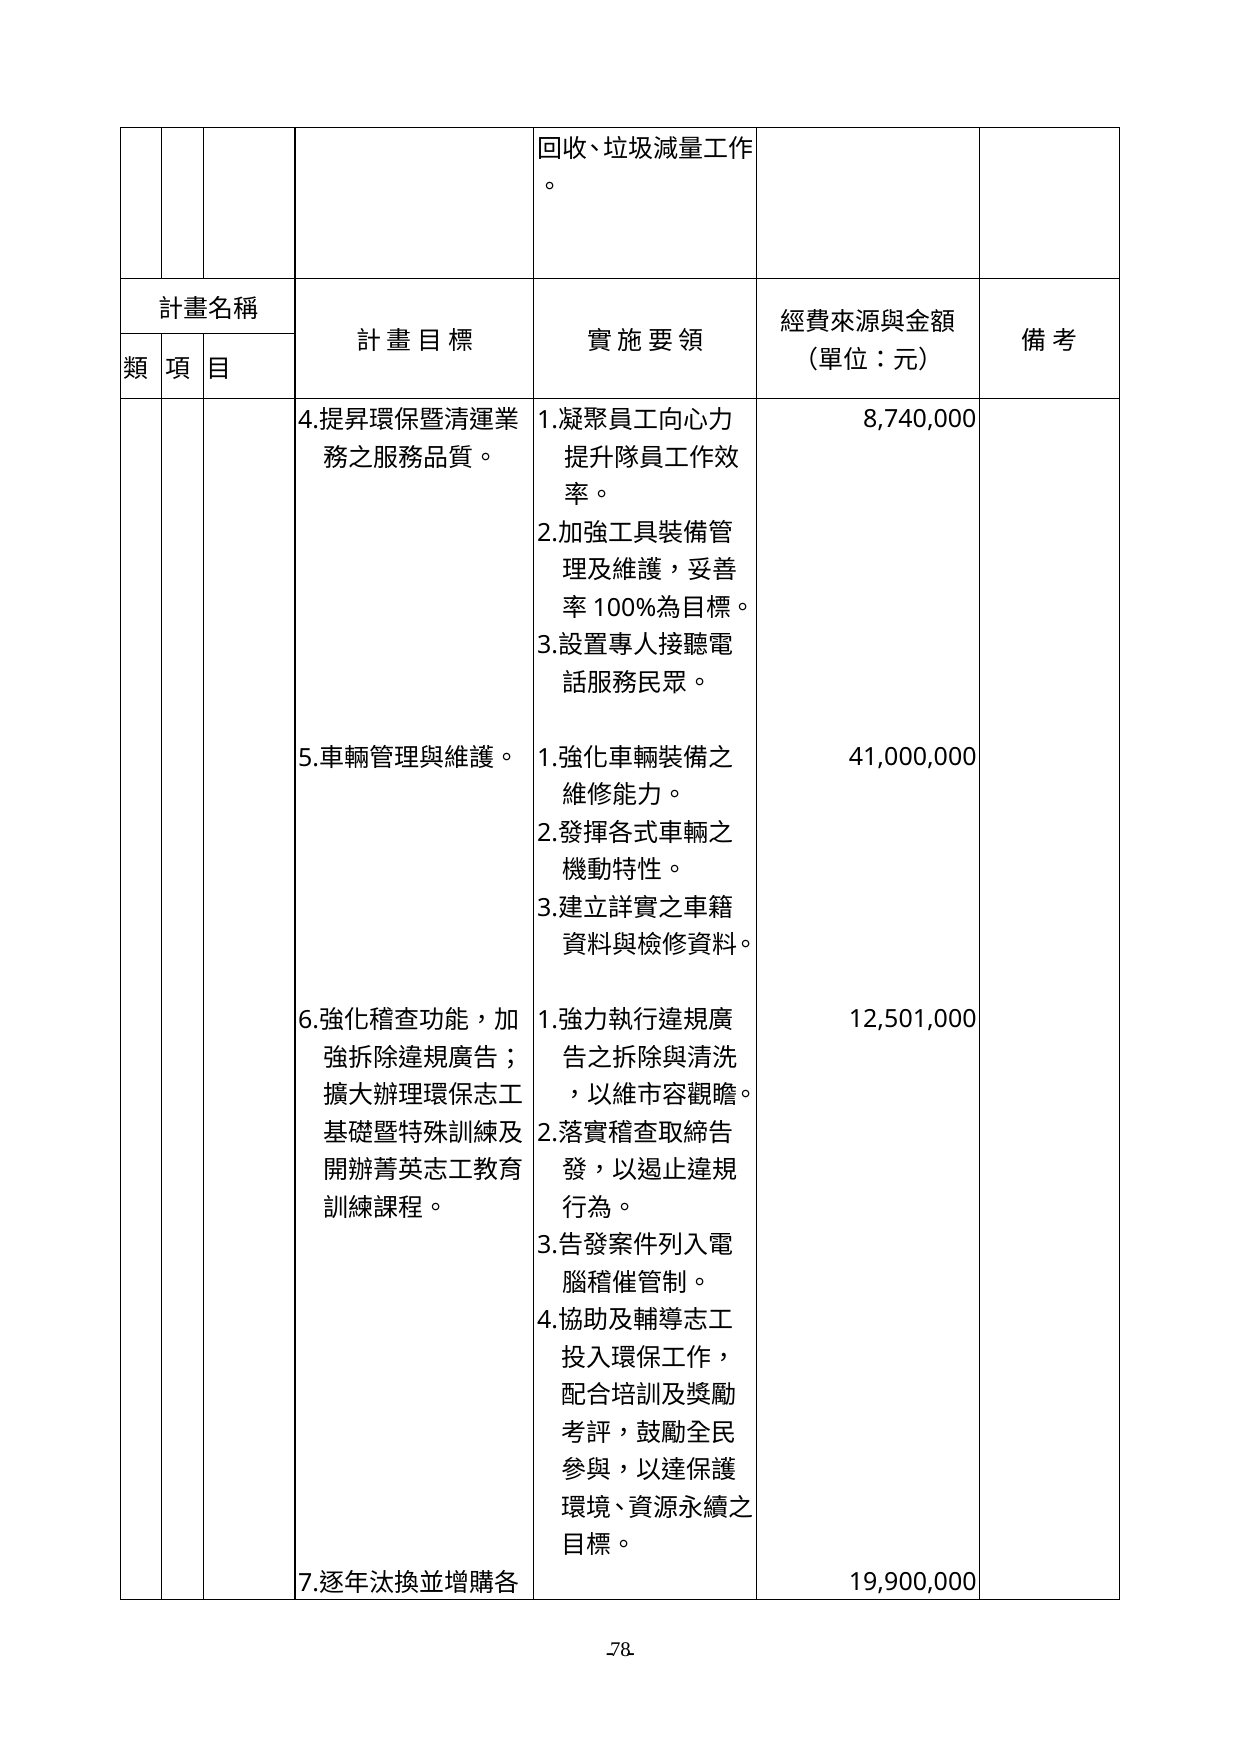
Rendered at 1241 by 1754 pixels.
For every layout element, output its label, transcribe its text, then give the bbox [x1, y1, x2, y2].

table_cell 實 施 要 領 [534, 279, 756, 398]
table_cell [204, 128, 294, 278]
table_cell 1.凝聚員工向心力提升隊員工作效率。 2.加強工具裝備管理及維護，妥善率100%為目標。 3.設置專人接聽電話服務民眾。 1.強化車輛裝備之維修能力。 2.發揮各式車輛之機動特性。 3.建立詳實之車籍資料與檢修資料。 1.強力執行違規廣告之拆除與清洗，以維市容觀瞻。 2.落實稽查取締告發，以遏止違規行為。 3.告發案件列入電腦稽催管制。 4.協助及輔導志工投入環保工作，配合培訓及獎勵考評，鼓勵全民參與，以達保護環境、資源永續之目標。 [534, 399, 756, 1599]
table_cell 計 畫 目 標 [296, 279, 533, 398]
table_cell 類 [121, 334, 161, 398]
table_cell 4.提昇環保暨清運業務之服務品質。 5.車輛管理與維護。 6.強化稽查功能，加強拆除違規廣告；擴大辦理環保志工基礎暨特殊訓練及開辦菁英志工教育訓練課程。 7.逐年汰換並增購各 [296, 399, 533, 1599]
table_cell [296, 128, 533, 278]
table_cell 備 考 [980, 279, 1119, 398]
table_cell 計畫名稱 [121, 279, 294, 333]
table_cell [204, 399, 294, 1599]
table_cell 項 [162, 334, 203, 398]
table_cell [121, 399, 161, 1599]
table_cell 目 [204, 334, 294, 398]
table_cell 8,740,000 41,000,000 12,501,000 19,900,000 [757, 399, 979, 1599]
table_cell [162, 399, 203, 1599]
table_cell 經費來源與金額 （單位：元） [757, 279, 979, 398]
table_cell 回收、垃圾減量工作。 [534, 128, 756, 278]
table_cell [980, 399, 1119, 1599]
table_cell [757, 128, 979, 278]
table_cell [162, 128, 203, 278]
table_cell [121, 128, 161, 278]
table_cell [980, 128, 1119, 278]
